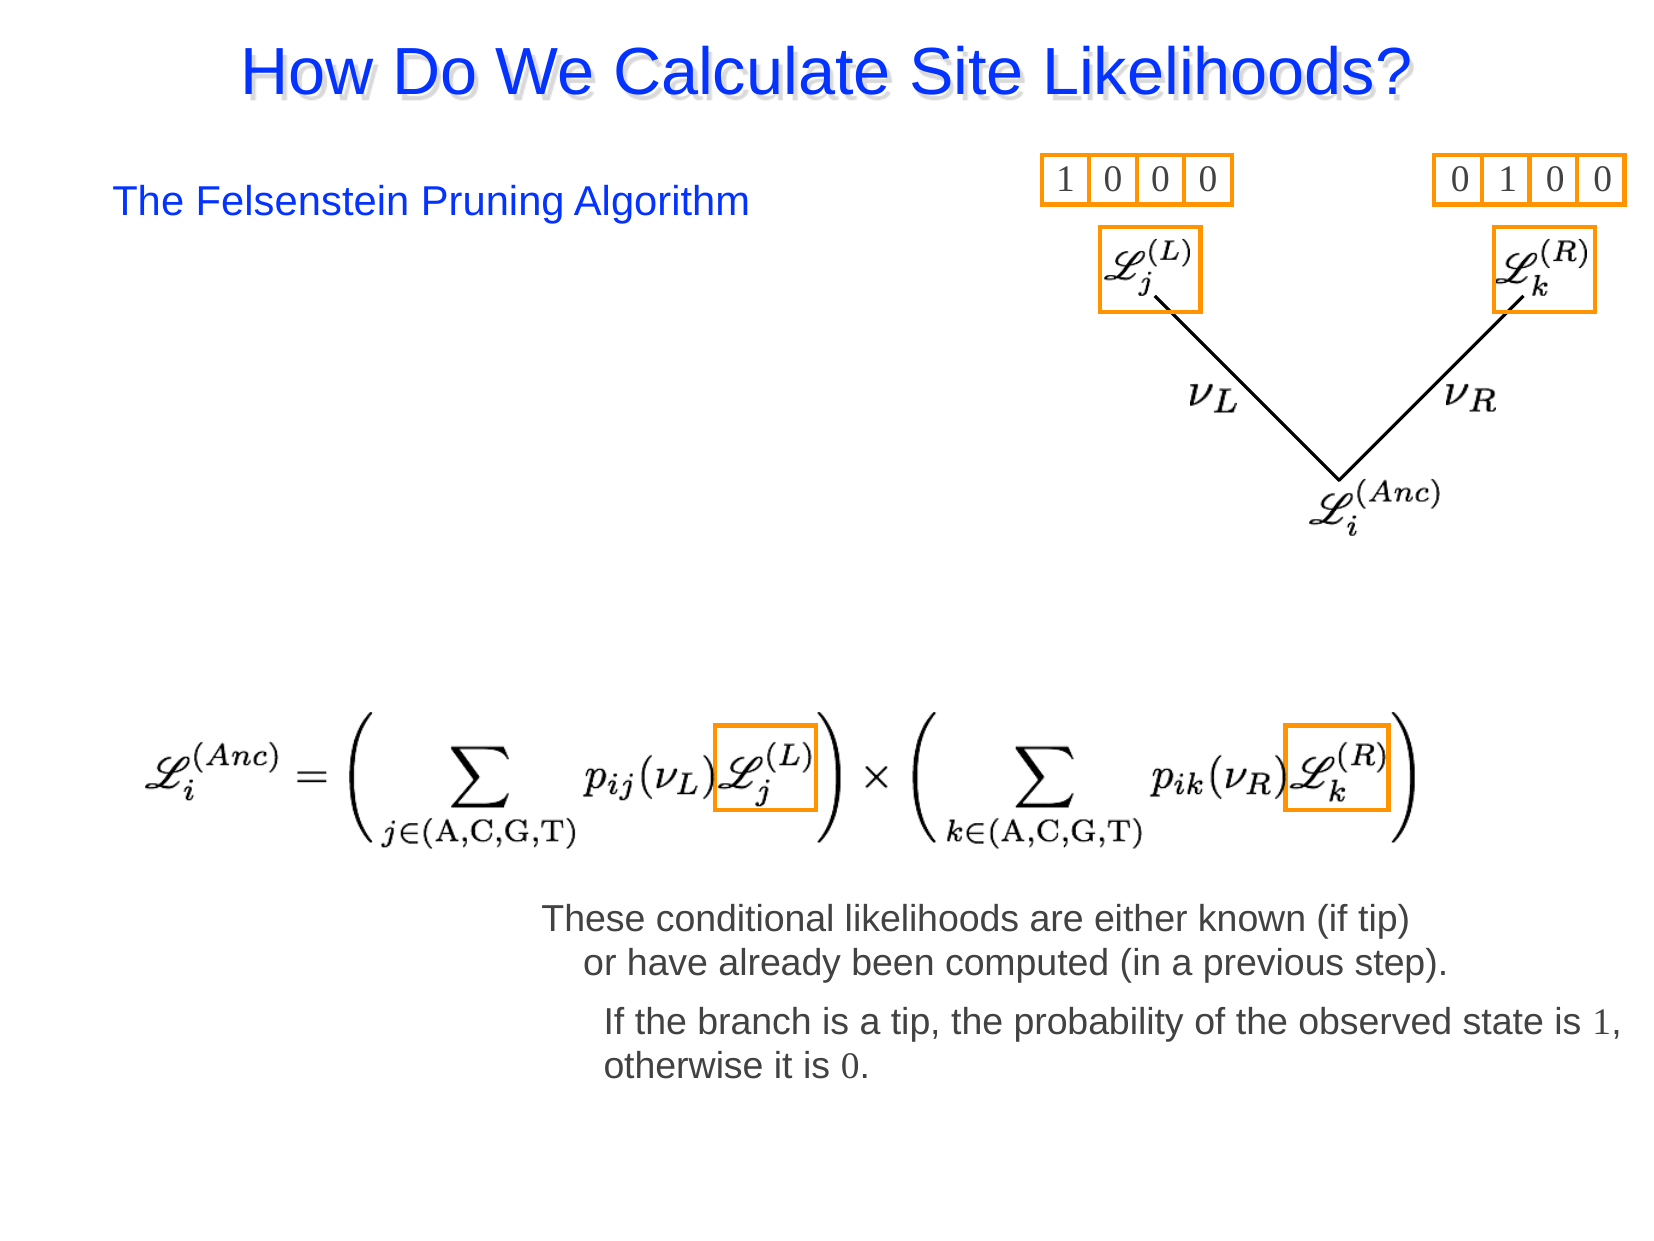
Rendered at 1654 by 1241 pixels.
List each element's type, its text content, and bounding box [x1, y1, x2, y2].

text_box 0 [1142, 147, 1179, 208]
picture [1496, 238, 1587, 297]
text_box 0 [1537, 147, 1573, 208]
text_box 0 [1095, 147, 1131, 208]
text_box How Do We Calculate Site Likelihoods? [231, 20, 1422, 117]
picture [1190, 383, 1237, 414]
text_box 1 [1490, 147, 1526, 208]
picture [1104, 238, 1190, 297]
text_box 0 [1190, 147, 1226, 208]
picture [1309, 478, 1440, 537]
text_box 1 [1047, 147, 1084, 208]
picture [1446, 383, 1496, 413]
text_box The Felsenstein Pruning Algorithm [103, 165, 882, 233]
picture [145, 711, 1416, 851]
text_box 0 [1585, 147, 1621, 208]
text_box If the branch is a tip, the probability of the observed state is 1, otherwise it is 0. [595, 989, 1654, 1095]
text_box These conditional likelihoods are either known (if tip) or have already been computed (in a previous step). [533, 886, 1654, 991]
text_box 0 [1442, 147, 1478, 208]
